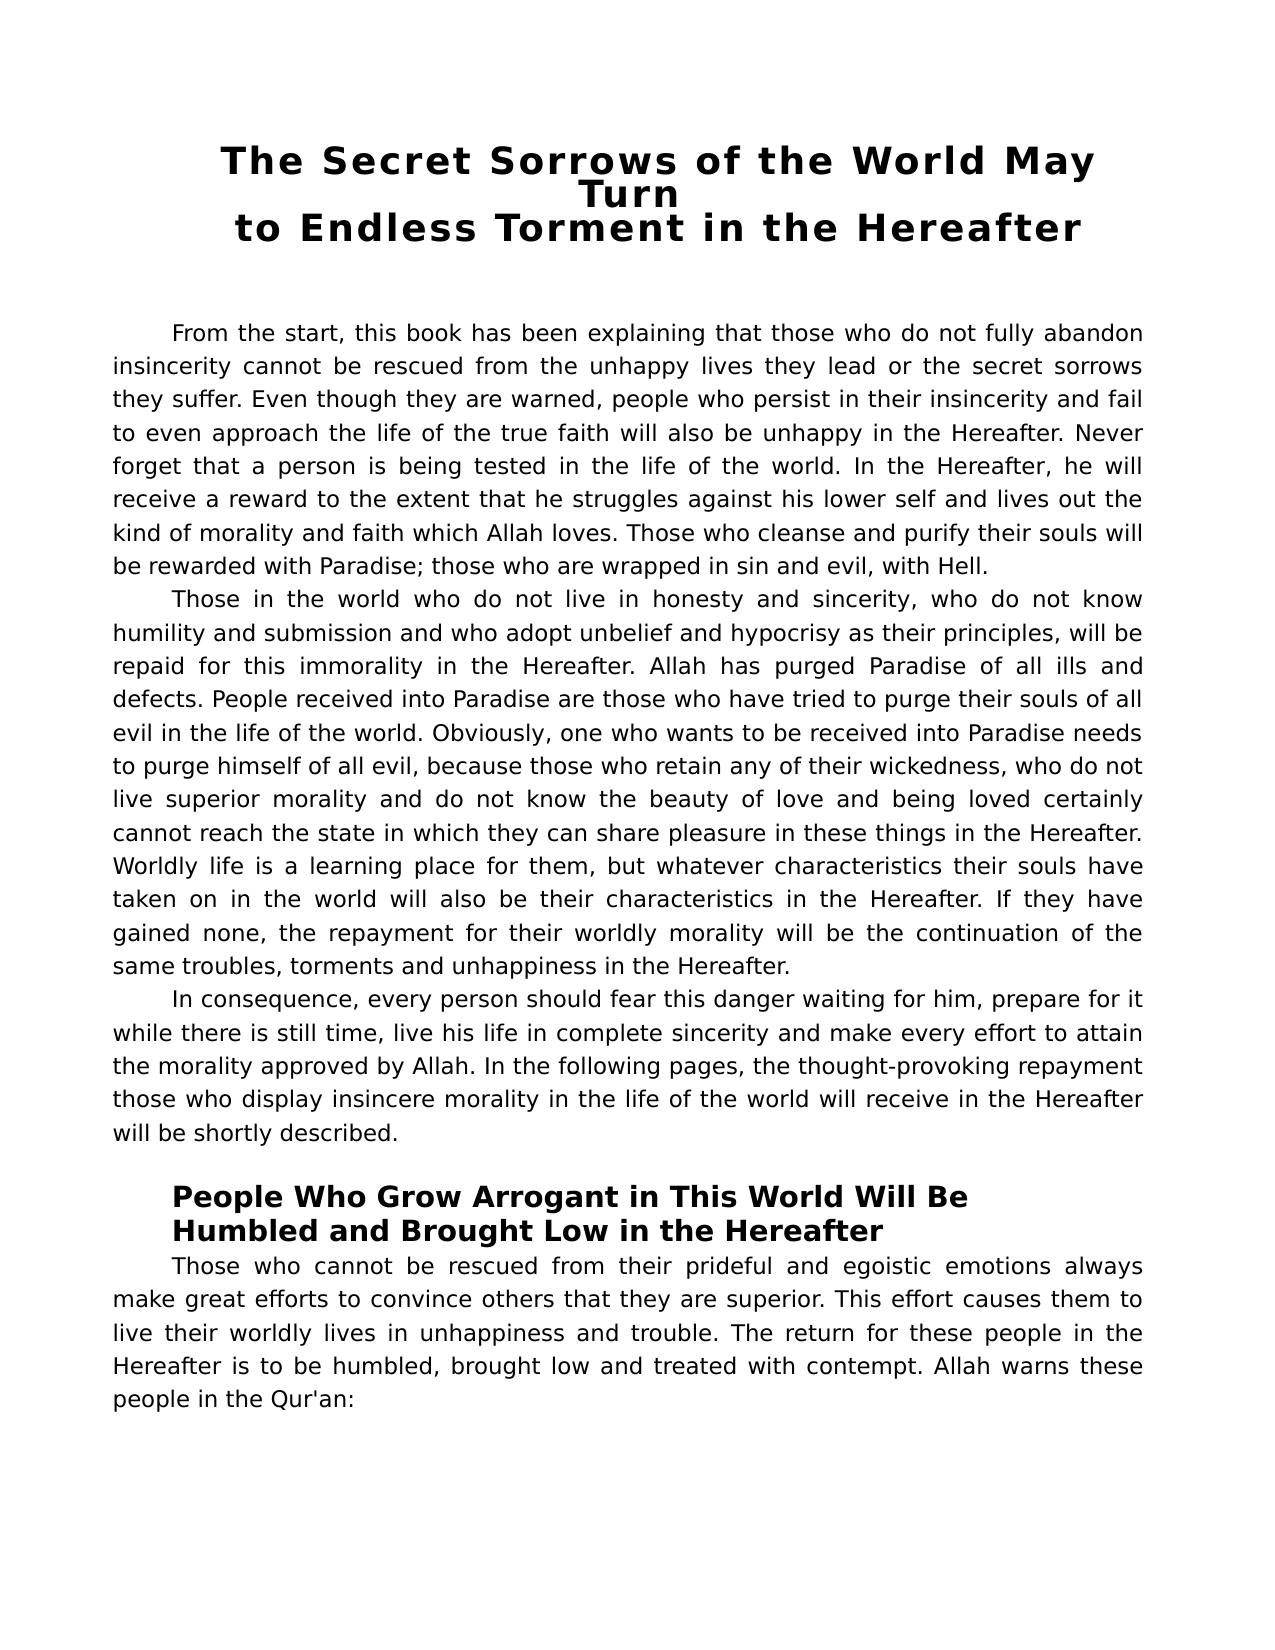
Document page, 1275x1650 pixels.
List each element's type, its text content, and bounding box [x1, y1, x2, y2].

text People Who Grow Arrogant in This World Will Be [112, 1181, 1145, 1214]
text Those in the world who do not live in honesty and sincerity, who do not know humility and submission and who adopt unbelief and hypocrisy as their principles, will be repaid for this immorality in the Hereafter. Allah has purged Paradise of all ills and defects. People received into Paradise are those who have tried to purge their souls of all evil in the life of the world. Obviously, one who wants to be received into Paradise needs to purge himself of all evil, because those who retain any of their wickedness, who do not live superior morality and do not know the beauty of love and being loved certainly cannot reach the state in which they can share pleasure in these things in the Hereafter. Worldly life is a learning place for them, but whatever characteristics their souls have taken on in the world will also be their characteristics in the Hereafter. If they have gained none, the repayment for their worldly morality will be the continuation of the same troubles, torments and unhappiness in the Hereafter. [112, 581, 1145, 981]
text to Endless Torment in the Hereafter [112, 214, 1145, 248]
text From the start, this book has been explaining that those who do not fully abandon insincerity cannot be rescued from the unhappy lives they lead or the secret sorrows they suffer. Even though they are warned, people who persist in their insincerity and fail to even approach the life of the true faith will also be unhappy in the Hereafter. Never forget that a person is being tested in the life of the world. In the Hereafter, he will receive a reward to the extent that he struggles against his lower self and lives out the kind of morality and faith which Allah loves. Those who cleanse and purify their souls will be rewarded with Paradise; those who are wrapped in sin and evil, with Hell. [112, 314, 1145, 581]
text In consequence, every person should fear this danger waiting for him, prepare for it while there is still time, live his life in complete sincerity and make every effort to attain the morality approved by Allah. In the following pages, the thought-provoking repayment those who display insincere morality in the life of the world will receive in the Hereafter will be shortly described. [112, 981, 1145, 1148]
text Those who cannot be rescued from their prideful and egoistic emotions always make great efforts to convince others that they are superior. This effort causes them to live their worldly lives in unhappiness and trouble. The return for these people in the Hereafter is to be humbled, brought low and treated with contempt. Allah warns these people in the Qur'an: [112, 1248, 1145, 1414]
text The Secret Sorrows of the World May Turn [112, 148, 1145, 214]
text Humbled and Brought Low in the Hereafter [112, 1214, 1145, 1248]
